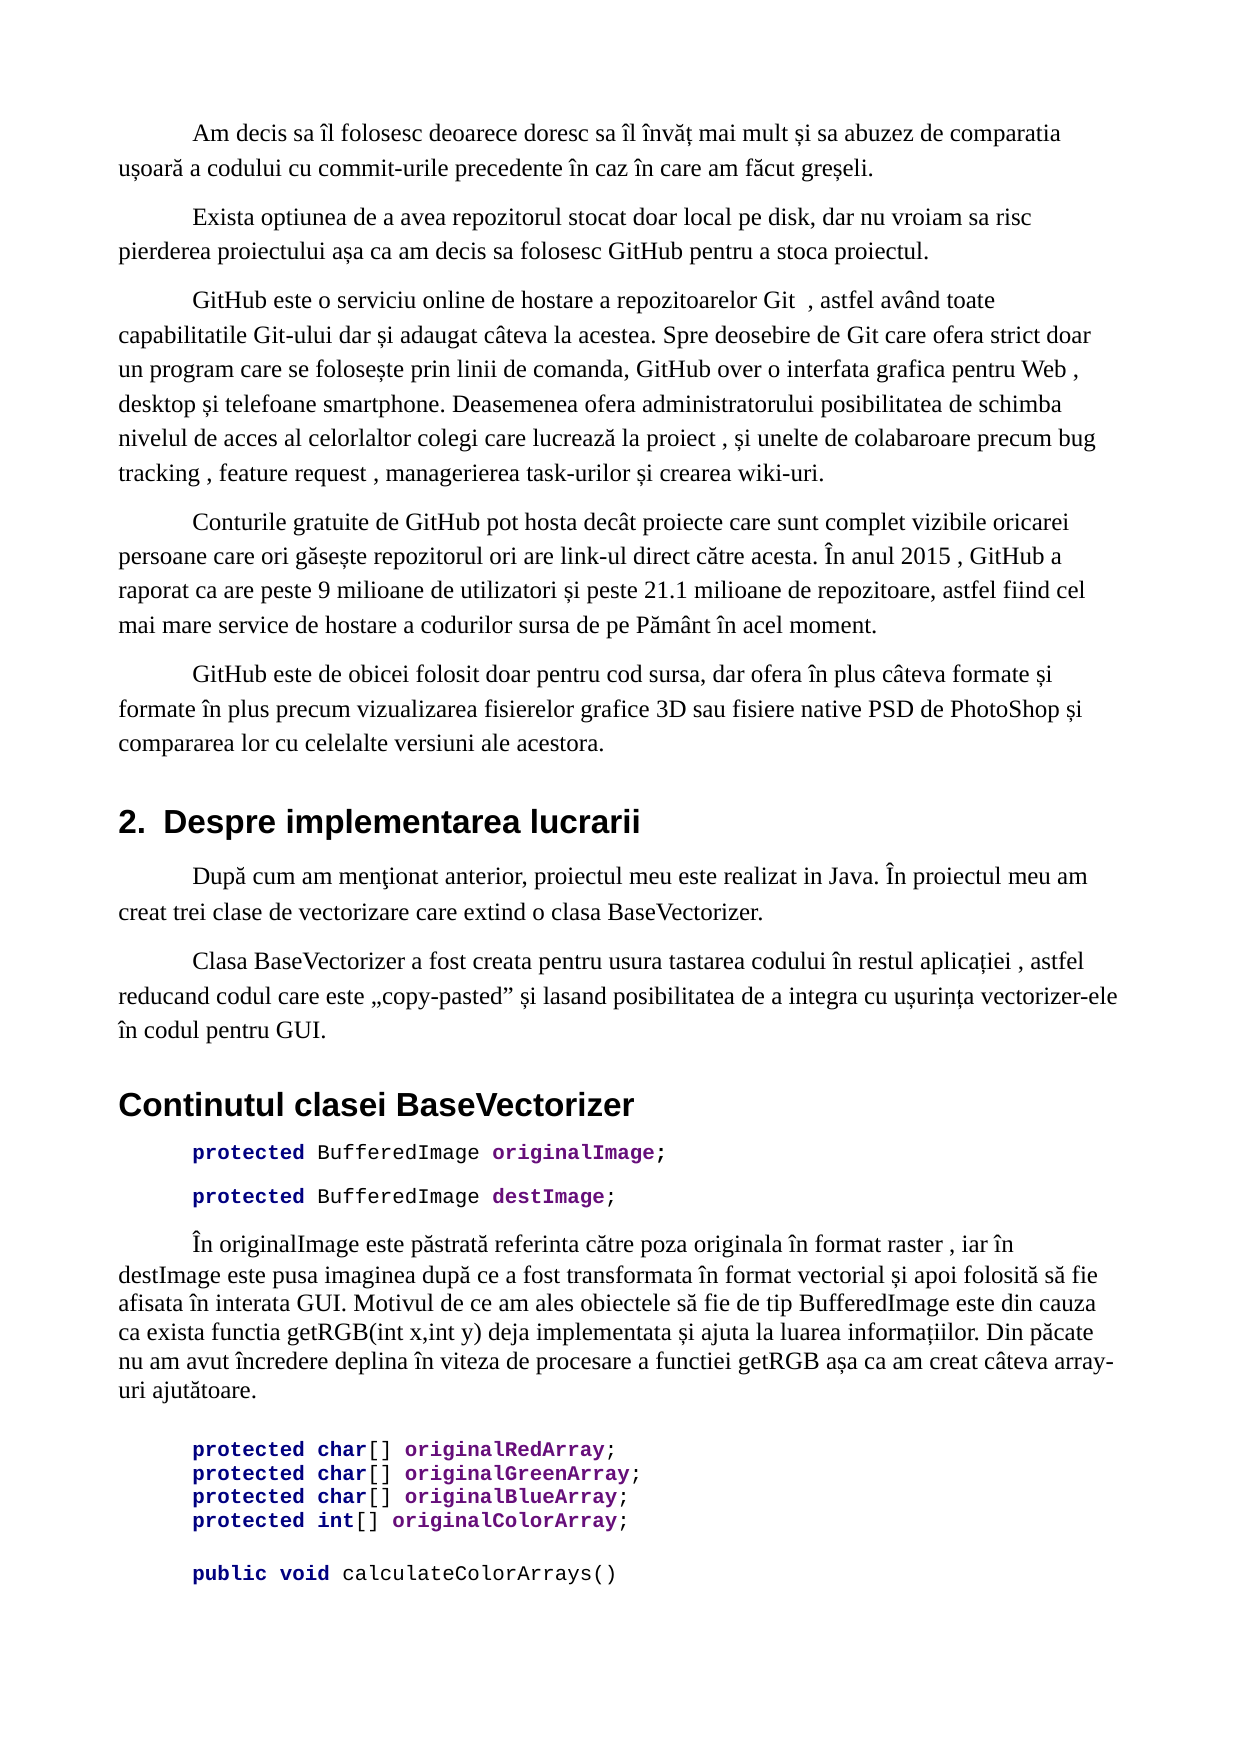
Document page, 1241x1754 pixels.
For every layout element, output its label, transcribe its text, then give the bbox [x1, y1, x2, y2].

text Am decis sa îl folosesc deoarece doresc sa îl învăț mai mult și sa abuzez de comparatia ușoară a codului cu commit-urile precedente în caz în care am făcut greșeli. [118, 118, 1122, 181]
text Conturile gratuite de GitHub pot hosta decât proiecte care sunt complet vizibile oricarei persoane care ori găsește repozitorul ori are link-ul direct către acesta. În anul 2015 , GitHub a raporat ca are peste 9 milioane de utilizatori și peste 21.1 milioane de repozitoare, astfel fiind cel mai mare service de hostare a codurilor sursa de pe Pământ în acel moment. [118, 507, 1122, 639]
text Clasa BaseVectorizer a fost creata pentru usura tastarea codului în restul aplicației , astfel reducand codul care este „copy-pasted” și lasand posibilitatea de a integra cu ușurința vectorizer-ele în codul pentru GUI. [118, 946, 1122, 1044]
text GitHub este de obicei folosit doar pentru cod sursa, dar ofera în plus câteva formate și formate în plus precum vizualizarea fisierelor grafice 3D sau fisiere native PSD de PhotoShop și compararea lor cu celelalte versiuni ale acestora. [118, 659, 1122, 757]
text public void calculateColorArrays() [118, 1563, 1122, 1587]
text protected int[] originalColorArray; [118, 1510, 1122, 1533]
text protected BufferedImage destImage; [118, 1186, 1122, 1210]
text protected BufferedImage originalImage; [118, 1136, 1122, 1166]
text protected char[] originalBlueArray; [118, 1486, 1122, 1510]
text GitHub este o serviciu online de hostare a repozitoarelor Git , astfel având toate capabilitatile Git-ului dar și adaugat câteva la acestea. Spre deosebire de Git care ofera strict doar un program care se folosește prin linii de comanda, GitHub over o interfata grafica pentru Web , desktop și telefoane smartphone. Deasemenea ofera administratorului posibilitatea de schimba nivelul de acces al celorlaltor colegi care lucrează la proiect , și unelte de colabaroare precum bug tracking , feature request , managerierea task-urilor și crearea wiki-uri. [118, 285, 1122, 486]
text După cum am menţionat anterior, proiectul meu este realizat in Java. În proiectul meu am creat trei clase de vectorizare care extind o clasa BaseVectorizer. [118, 853, 1122, 926]
text Exista optiunea de a avea repozitorul stocat doar local pe disk, dar nu vroiam sa risc pierderea proiectului așa ca am decis sa folosesc GitHub pentru a stoca proiectul. [118, 202, 1122, 265]
text protected char[] originalGreenArray; [118, 1463, 1122, 1486]
subtitle Despre implementarea lucrarii [118, 802, 1122, 841]
text În originalImage este păstrată referinta către poza originala în format raster , iar în destImage este pusa imaginea după ce a fost transformata în format vectorial și apoi folosită să fie afisata în interata GUI. Motivul de ce am ales obiectele să fie de tip BufferedImage este din cauza ca exista functia getRGB(int x,int y) deja implementata și ajuta la luarea informațiilor. Din păcate nu am avut încredere deplina în viteza de procesare a functiei getRGB așa ca am creat câteva array-uri ajutătoare. [118, 1229, 1122, 1403]
text protected char[] originalRedArray; [118, 1433, 1122, 1463]
subtitle Continutul clasei BaseVectorizer [118, 1085, 1122, 1123]
